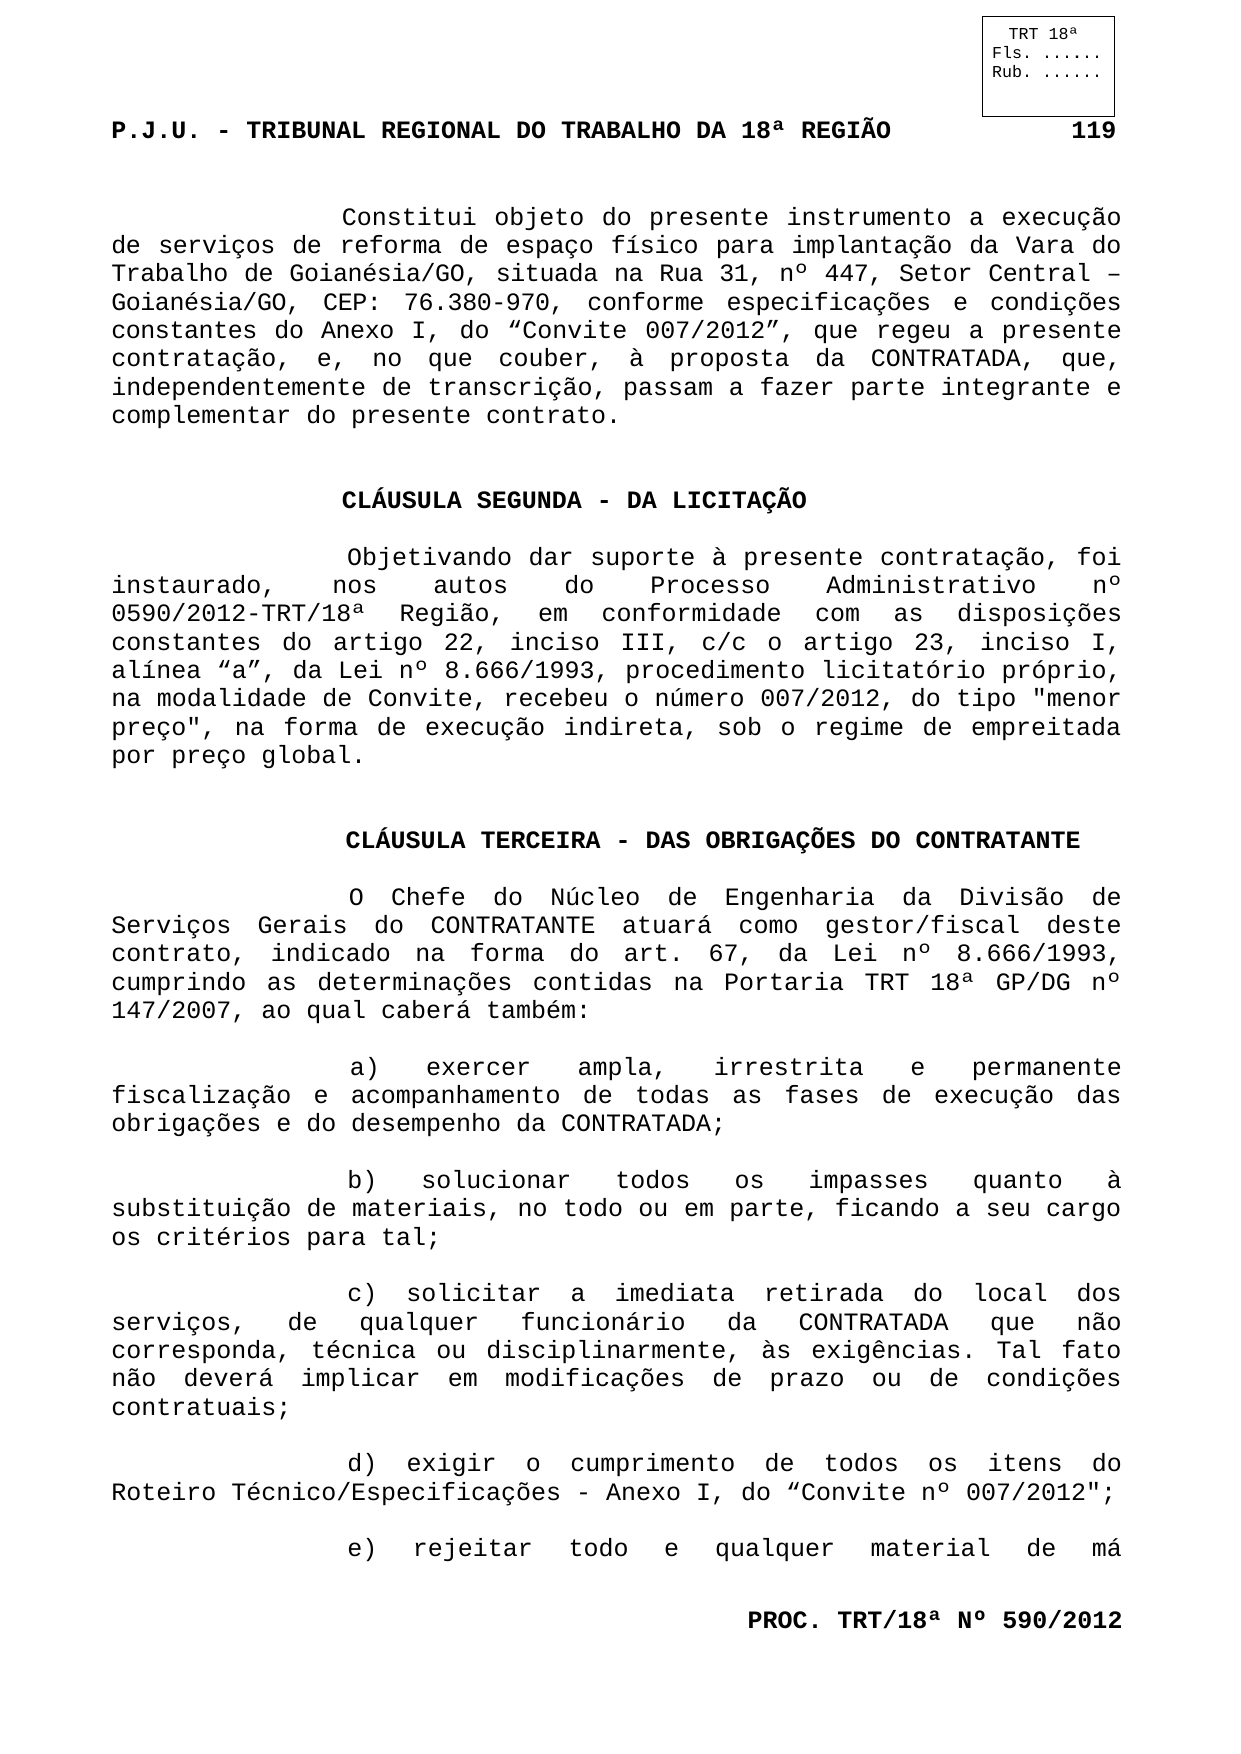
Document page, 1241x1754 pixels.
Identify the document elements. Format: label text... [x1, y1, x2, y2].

text O Chefe do Núcleo de Engenharia da Divisão de Serviços Gerais do CONTRATANTE atuará como gestor/fiscal deste contrato, indicado na forma do art. 67, da Lei nº 8.666/1993, cumprindo as determinações contidas na Portaria TRT 18ª GP/DG nº 147/2007, ao qual caberá também: [111, 884, 1122, 1026]
text a) exercer ampla, irrestrita e permanente fiscalização e acompanhamento de todas as fases de execução das obrigações e do desempenho da CONTRATADA; [111, 1054, 1122, 1139]
text CLÁUSULA SEGUNDA - DA LICITAÇÃO [111, 488, 1122, 516]
text Objetivando dar suporte à presente contratação, foi instaurado, nos autos do Processo Administrativo nº 0590/2012-TRT/18ª Região, em conformidade com as disposições constantes do artigo 22, inciso III, c/c o artigo 23, inciso I, alínea “a”, da Lei nº 8.666/1993, procedimento licitatório próprio, na modalidade de Convite, recebeu o número 007/2012, do tipo "menor preço", na forma de execução indireta, sob o regime de empreitada por preço global. [111, 544, 1122, 771]
text b) solucionar todos os impasses quanto à substituição de materiais, no todo ou em parte, ficando a seu cargo os critérios para tal; [111, 1168, 1122, 1253]
text Constitui objeto do presente instrumento a execução de serviços de reforma de espaço físico para implantação da Vara do Trabalho de Goianésia/GO, situada na Rua 31, nº 447, Setor Central – Goianésia/GO, CEP: 76.380-970, conforme especificações e condições constantes do Anexo I, do “Convite 007/2012”, que regeu a presente contratação, e, no que couber, à proposta da CONTRATADA, que, independentemente de transcrição, passam a fazer parte integrante e complementar do presente contrato. [111, 204, 1122, 431]
text e) rejeitar todo e qualquer material de má [111, 1536, 1122, 1564]
text c) solicitar a imediata retirada do local dos serviços, de qualquer funcionário da CONTRATADA que não corresponda, técnica ou disciplinarmente, às exigências. Tal fato não deverá implicar em modificações de prazo ou de condições contratuais; [111, 1281, 1122, 1423]
text CLÁUSULA TERCEIRA - DAS OBRIGAÇÕES DO CONTRATANTE [111, 828, 1122, 856]
text d) exigir o cumprimento de todos os itens do Roteiro Técnico/Especificações - Anexo I, do “Convite nº 007/2012"; [111, 1451, 1122, 1508]
